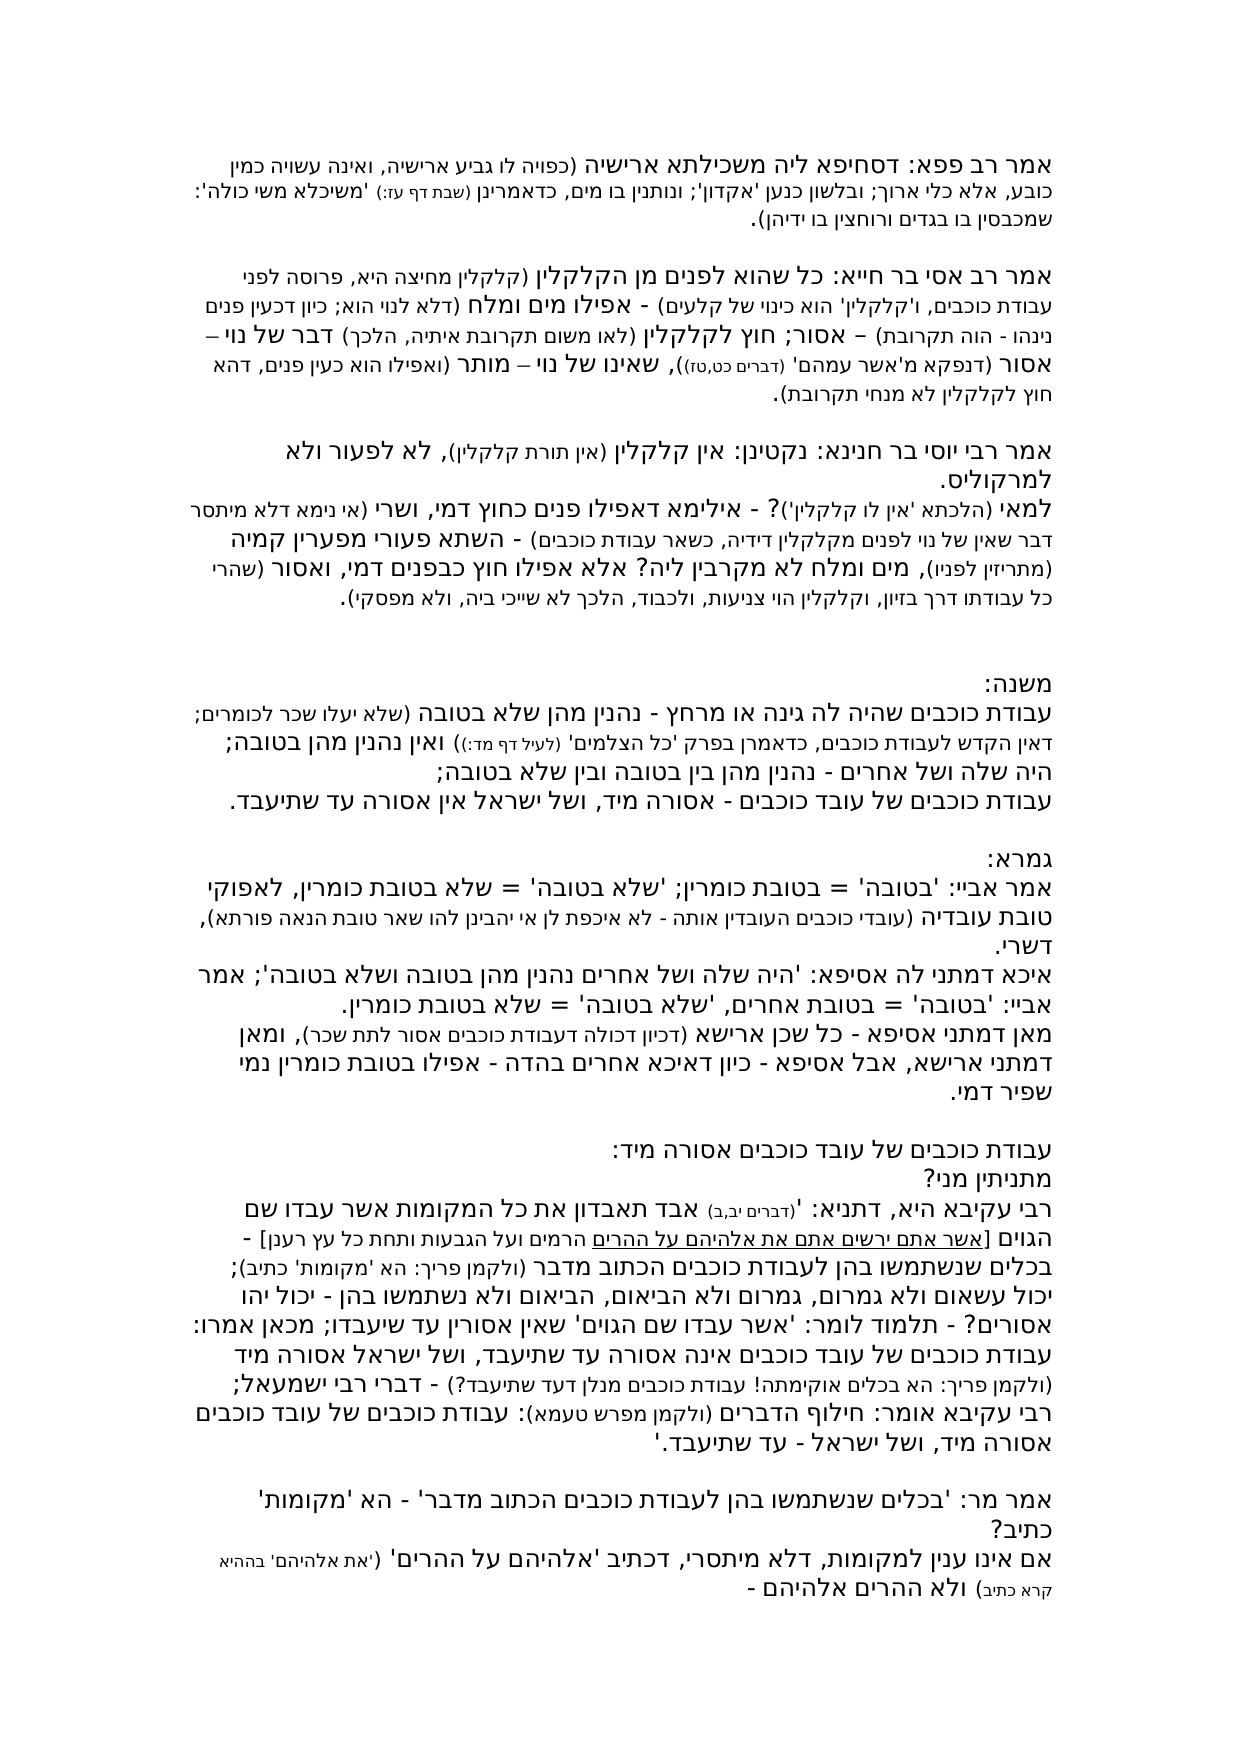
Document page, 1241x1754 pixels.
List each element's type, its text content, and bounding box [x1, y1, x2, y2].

text עבודת כוכבים של עובד כוכבים - אסורה מיד, ושל ישראל אין אסורה עד שתיעבד. [187, 786, 1053, 815]
text רבי עקיבא אומר: חילוף הדברים (ולקמן מפרש טעמא): עבודת כוכבים של עובד כוכבים אסורה מיד, ושל ישראל - עד שתיעבד.' [187, 1398, 1053, 1457]
text אמר רב אסי בר חייא: כל שהוא לפנים מן הקלקלין (קלקלין מחיצה היא, פרוסה לפני עבודת כוכבים, ו'קלקלין' הוא כינוי של קלעים) - אפילו מים ומלח (דלא לנוי הוא; כיון דכעין פנים נינהו - הוה תקרובת) – אסור; חוץ לקלקלין (לאו משום תקרובת איתיה, הלכך) דבר של נוי – אסור (דנפקא מ'אשר עמהם' (דברים כט,טז)), שאינו של נוי – מותר (ואפילו הוא כעין פנים, דהא חוץ לקלקלין לא מנחי תקרובת). [187, 261, 1053, 408]
text יכול עשאום ולא גמרום, גמרום ולא הביאום, הביאום ולא נשתמשו בהן - יכול יהו אסורים? - תלמוד לומר: 'אשר עבדו שם הגוים' שאין אסורין עד שיעבדו; מכאן אמרו: עבודת כוכבים של עובד כוכבים אינה אסורה עד שתיעבד, ושל ישראל אסורה מיד (ולקמן פריך: הא בכלים אוקימתה! עבודת כוכבים מנלן דעד שתיעבד?) - דברי רבי ישמעאל; [187, 1281, 1053, 1398]
text מאן דמתני אסיפא - כל שכן ארישא (דכיון דכולה דעבודת כוכבים אסור לתת שכר), ומאן דמתני ארישא, אבל אסיפא - כיון דאיכא אחרים בהדה - אפילו בטובת כומרין נמי שפיר דמי. [187, 1019, 1053, 1107]
text אמר רבי יוסי בר חנינא: נקטינן: אין קלקלין (אין תורת קלקלין), לא לפעור ולא למרקוליס. [187, 436, 1053, 495]
text אמר רב פפא: דסחיפא ליה משכילתא ארישיה (כפויה לו גביע ארישיה, ואינה עשויה כמין כובע, אלא כלי ארוך; ובלשון כנען 'אקדון'; ונותנין בו מים, כדאמרינן (שבת דף עז:) 'משיכלא משי כולה': שמכבסין בו בגדים ורוחצין בו ידיהן). [187, 150, 1053, 233]
text אם אינו ענין למקומות, דלא מיתסרי, דכתיב 'אלהיהם על ההרים' ('את אלהיהם' בההיא קרא כתיב) ולא ההרים אלהיהם - [187, 1544, 1053, 1602]
text עבודת כוכבים שהיה לה גינה או מרחץ - נהנין מהן שלא בטובה (שלא יעלו שכר לכומרים; דאין הקדש לעבודת כוכבים, כדאמרן בפרק 'כל הצלמים' (לעיל דף מד:)) ואין נהנין מהן בטובה; [187, 698, 1053, 757]
text רבי עקיבא היא, דתניא: '(דברים יב,ב) אבד תאבדון את כל המקומות אשר עבדו שם הגוים [אשר אתם ירשים אתם את אלהיהם על ההרים הרמים ועל הגבעות ותחת כל עץ רענן] - בכלים שנשתמשו בהן לעבודת כוכבים הכתוב מדבר (ולקמן פריך: הא 'מקומות' כתיב); [187, 1194, 1053, 1281]
text היה שלה ושל אחרים - נהנין מהן בין בטובה ובין שלא בטובה; [187, 757, 1053, 786]
text עבודת כוכבים של עובד כוכבים אסורה מיד: [187, 1135, 1053, 1164]
text מתניתין מני? [187, 1164, 1053, 1194]
text איכא דמתני לה אסיפא: 'היה שלה ושל אחרים נהנין מהן בטובה ושלא בטובה'; אמר אביי: 'בטובה' = בטובת אחרים, 'שלא בטובה' = שלא בטובת כומרין. [187, 961, 1053, 1019]
text משנה: [187, 669, 1053, 698]
text גמרא: [187, 844, 1053, 873]
text אמר מר: 'בכלים שנשתמשו בהן לעבודת כוכבים הכתוב מדבר' - הא 'מקומות' כתיב? [187, 1486, 1053, 1544]
text אמר אביי: 'בטובה' = בטובת כומרין; 'שלא בטובה' = שלא בטובת כומרין, לאפוקי טובת עובדיה (עובדי כוכבים העובדין אותה - לא איכפת לן אי יהבינן להו שאר טובת הנאה פורתא), דשרי. [187, 873, 1053, 961]
text למאי (הלכתא 'אין לו קלקלין')? - אילימא דאפילו פנים כחוץ דמי, ושרי (אי נימא דלא מיתסר דבר שאין של נוי לפנים מקלקלין דידיה, כשאר עבודת כוכבים) - השתא פעורי מפערין קמיה (מתריזין לפניו), מים ומלח לא מקרבין ליה? אלא אפילו חוץ כבפנים דמי, ואסור (שהרי כל עבודתו דרך בזיון, וקלקלין הוי צניעות, ולכבוד, הלכך לא שייכי ביה, ולא מפסקי). [187, 495, 1053, 612]
